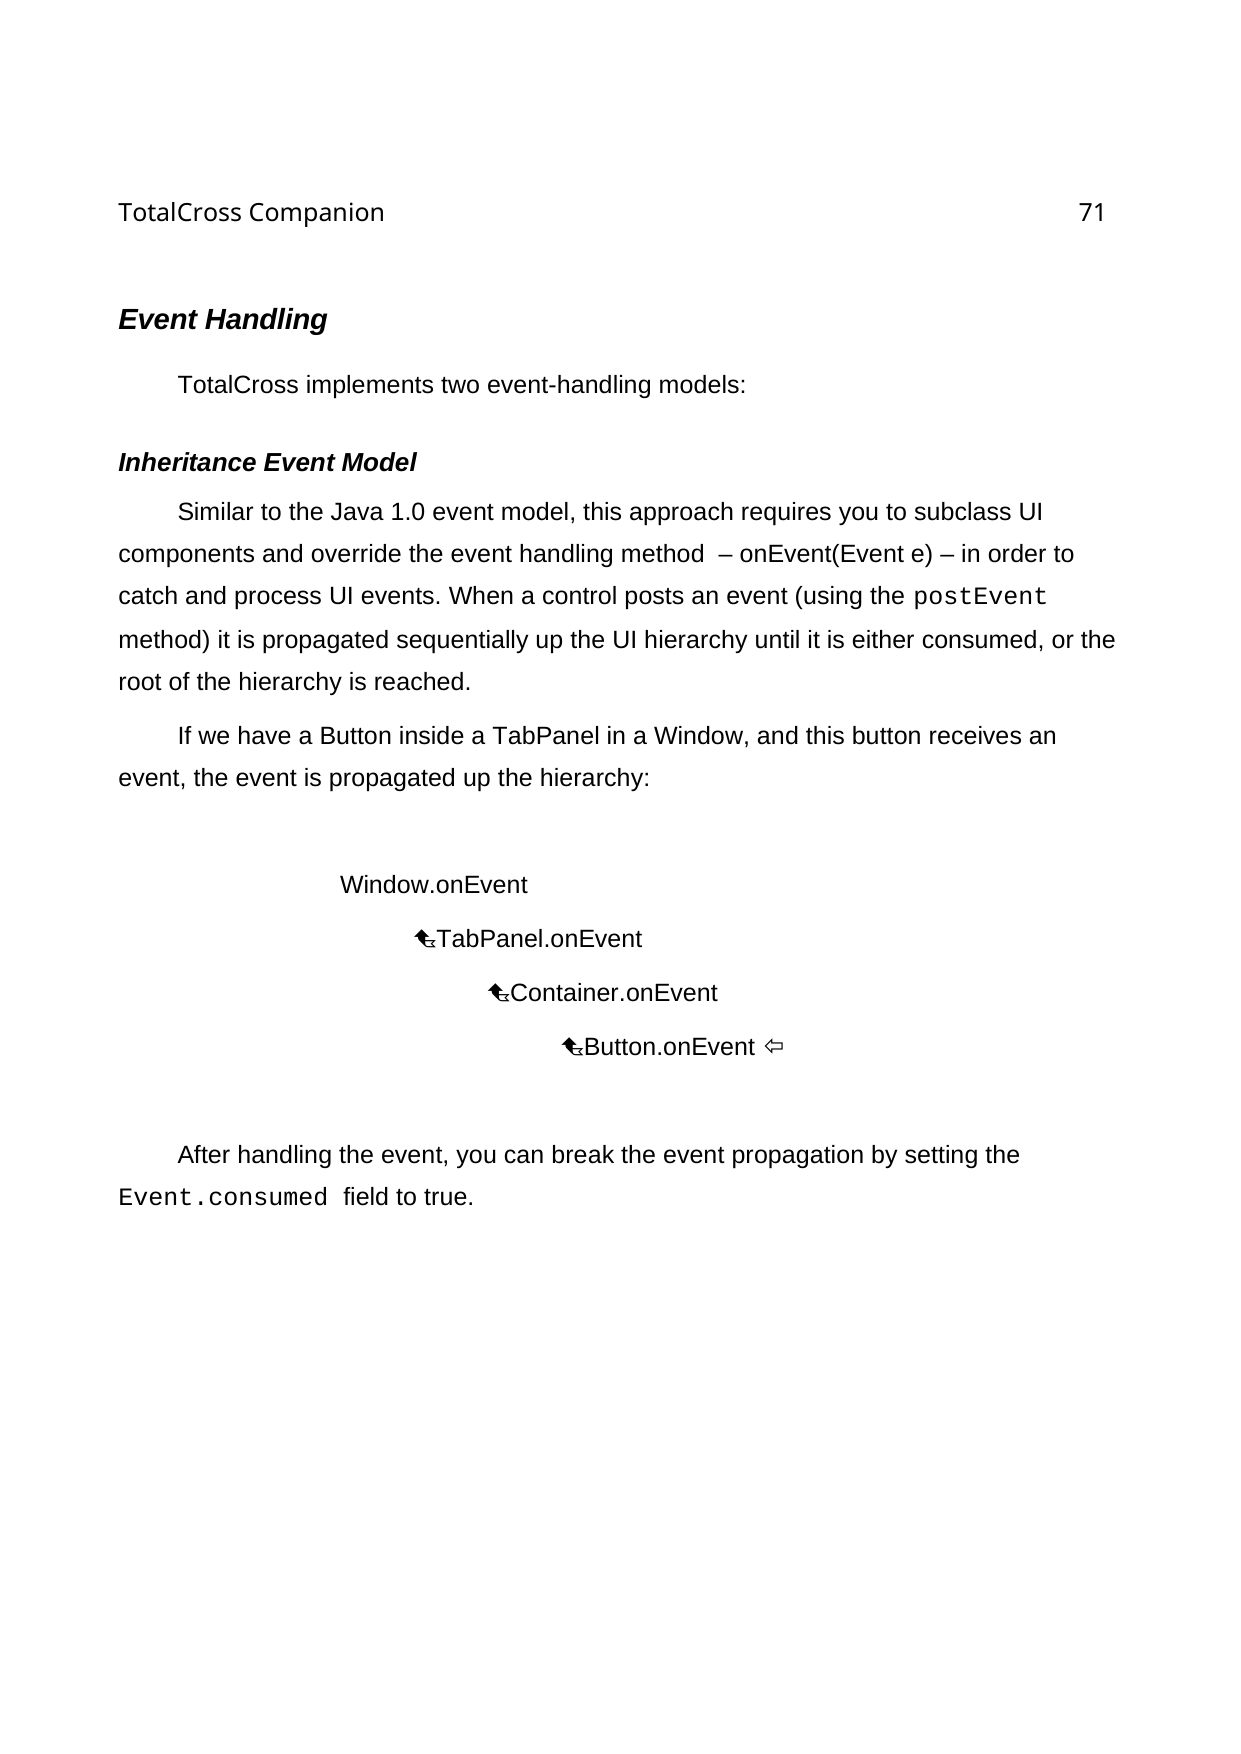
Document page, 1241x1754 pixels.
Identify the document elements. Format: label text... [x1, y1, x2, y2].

text Container.onEvent [118, 979, 1122, 1007]
text Button.onEvent  [118, 1033, 1122, 1061]
text After handling the event, you can break the event propagation by setting the Event.consumed field to true. [118, 1141, 1122, 1213]
text If we have a Button inside a TabPanel in a Window, and this button receives an event, the event is propagated up the hierarchy: [118, 722, 1122, 792]
text TabPanel.onEvent [118, 925, 1122, 953]
text Window.onEvent [118, 871, 1122, 899]
text TotalCross implements two event-handling models: [118, 371, 1122, 398]
text Similar to the Java 1.0 event model, this approach requires you to subclass UI components and override the event handling method – onEvent(Event e) – in order to catch and process UI events. When a control posts an event (using the postEvent method) it is propagated sequentially up the UI hierarchy until it is either consumed, or the root of the hierarchy is reached. [118, 498, 1122, 696]
subtitle Event Handling [118, 303, 1122, 335]
subtitle Inheritance Event Model [118, 448, 1122, 477]
